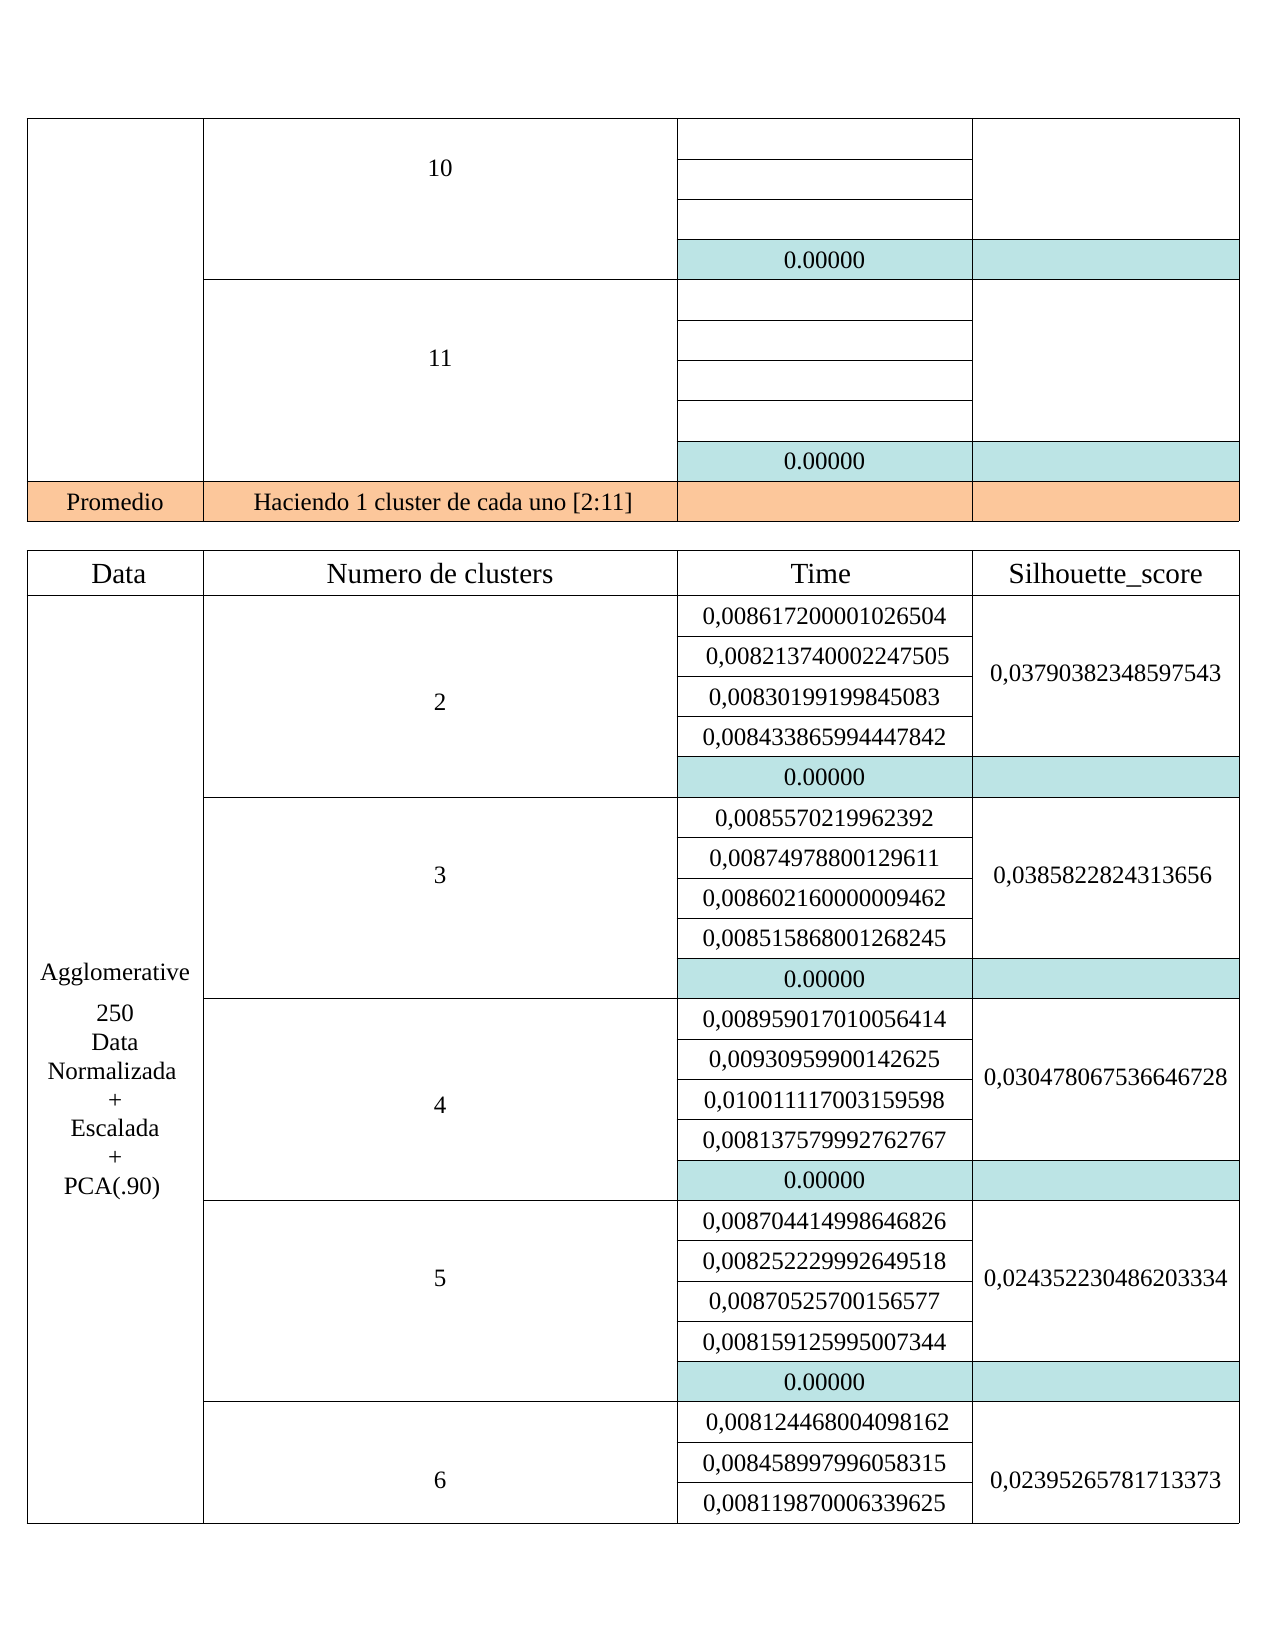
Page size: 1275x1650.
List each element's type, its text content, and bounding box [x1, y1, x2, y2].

table_cell 0,03790382348597543 [973, 596, 1239, 756]
table_cell [973, 280, 1239, 441]
table_cell [973, 1362, 1239, 1401]
table_cell 6 [204, 1402, 677, 1522]
table_cell 11 [204, 280, 677, 481]
table_cell 0,0085570219962392 [678, 798, 972, 837]
table_header Silhouette_score [973, 551, 1239, 595]
table_cell 0,030478067536646728 [973, 999, 1239, 1159]
table_cell [678, 361, 972, 400]
table_cell [973, 757, 1239, 797]
table_cell 0,008433865994447842 [678, 717, 972, 756]
table_cell [678, 401, 972, 441]
table_cell 0,008617200001026504 [678, 596, 972, 636]
table_cell 0,010011117003159598 [678, 1080, 972, 1119]
table_cell [973, 482, 1239, 521]
table_header Data [28, 551, 203, 595]
table_cell 0,00870525700156577 [678, 1282, 972, 1321]
table_cell 0,024352230486203334 [973, 1201, 1239, 1361]
table_cell Agglomerative 250 Data Normalizada + Escalada + PCA(.90) [28, 596, 203, 1522]
table_cell 10 [204, 119, 677, 279]
table_cell [678, 119, 972, 158]
table_cell 0,008124468004098162 [678, 1402, 972, 1442]
table_cell [28, 119, 203, 481]
table_cell 0,0385822824313656 [973, 798, 1239, 958]
table_header Time [678, 551, 972, 595]
table_cell [678, 160, 972, 199]
table_cell 0,008515868001268245 [678, 919, 972, 958]
table_cell 0,008119870006339625 [678, 1483, 972, 1522]
table_cell 5 [204, 1201, 677, 1401]
table_cell [973, 959, 1239, 998]
table_cell 0,00874978800129611 [678, 838, 972, 877]
table_cell Promedio [28, 482, 203, 521]
table_cell 0,00861 [678, 959, 972, 998]
table_cell 0,00830199199845083 [678, 677, 972, 716]
table_cell 0,008159125995007344 [678, 1322, 972, 1361]
table_cell 0,008704414998646826 [678, 1201, 972, 1240]
table_cell [678, 482, 972, 521]
table_cell 2 [204, 596, 677, 797]
table_cell 0,008252229992649518 [678, 1241, 972, 1281]
table_cell 0,02395265781713373 [973, 1402, 1239, 1522]
table_cell 0,00910 [678, 1161, 972, 1200]
table_cell 0,00839 [678, 757, 972, 797]
table_cell [973, 240, 1239, 279]
table_header Numero de clusters [204, 551, 677, 595]
table_cell 0,008959017010056414 [678, 999, 972, 1039]
table_cell [973, 1161, 1239, 1200]
table_cell 0,008213740002247505 [678, 637, 972, 676]
table_cell 0,008602160000009462 [678, 879, 972, 918]
table_cell 3 [204, 798, 677, 998]
table_cell [678, 321, 972, 360]
table_cell 0,00000 [678, 442, 972, 481]
table_cell 0,008137579992762767 [678, 1120, 972, 1159]
table_cell 4 [204, 999, 677, 1200]
table_cell [973, 442, 1239, 481]
table_cell [678, 200, 972, 239]
table_cell 0,00930959900142625 [678, 1040, 972, 1079]
table_cell [973, 119, 1239, 239]
table_cell [678, 280, 972, 320]
table_cell 0,00846 [678, 1362, 972, 1401]
table_cell 0 [678, 240, 972, 279]
table_cell 0,008458997996058315 [678, 1443, 972, 1482]
table_cell Haciendo 1 cluster de cada uno [2:11] [204, 482, 677, 521]
